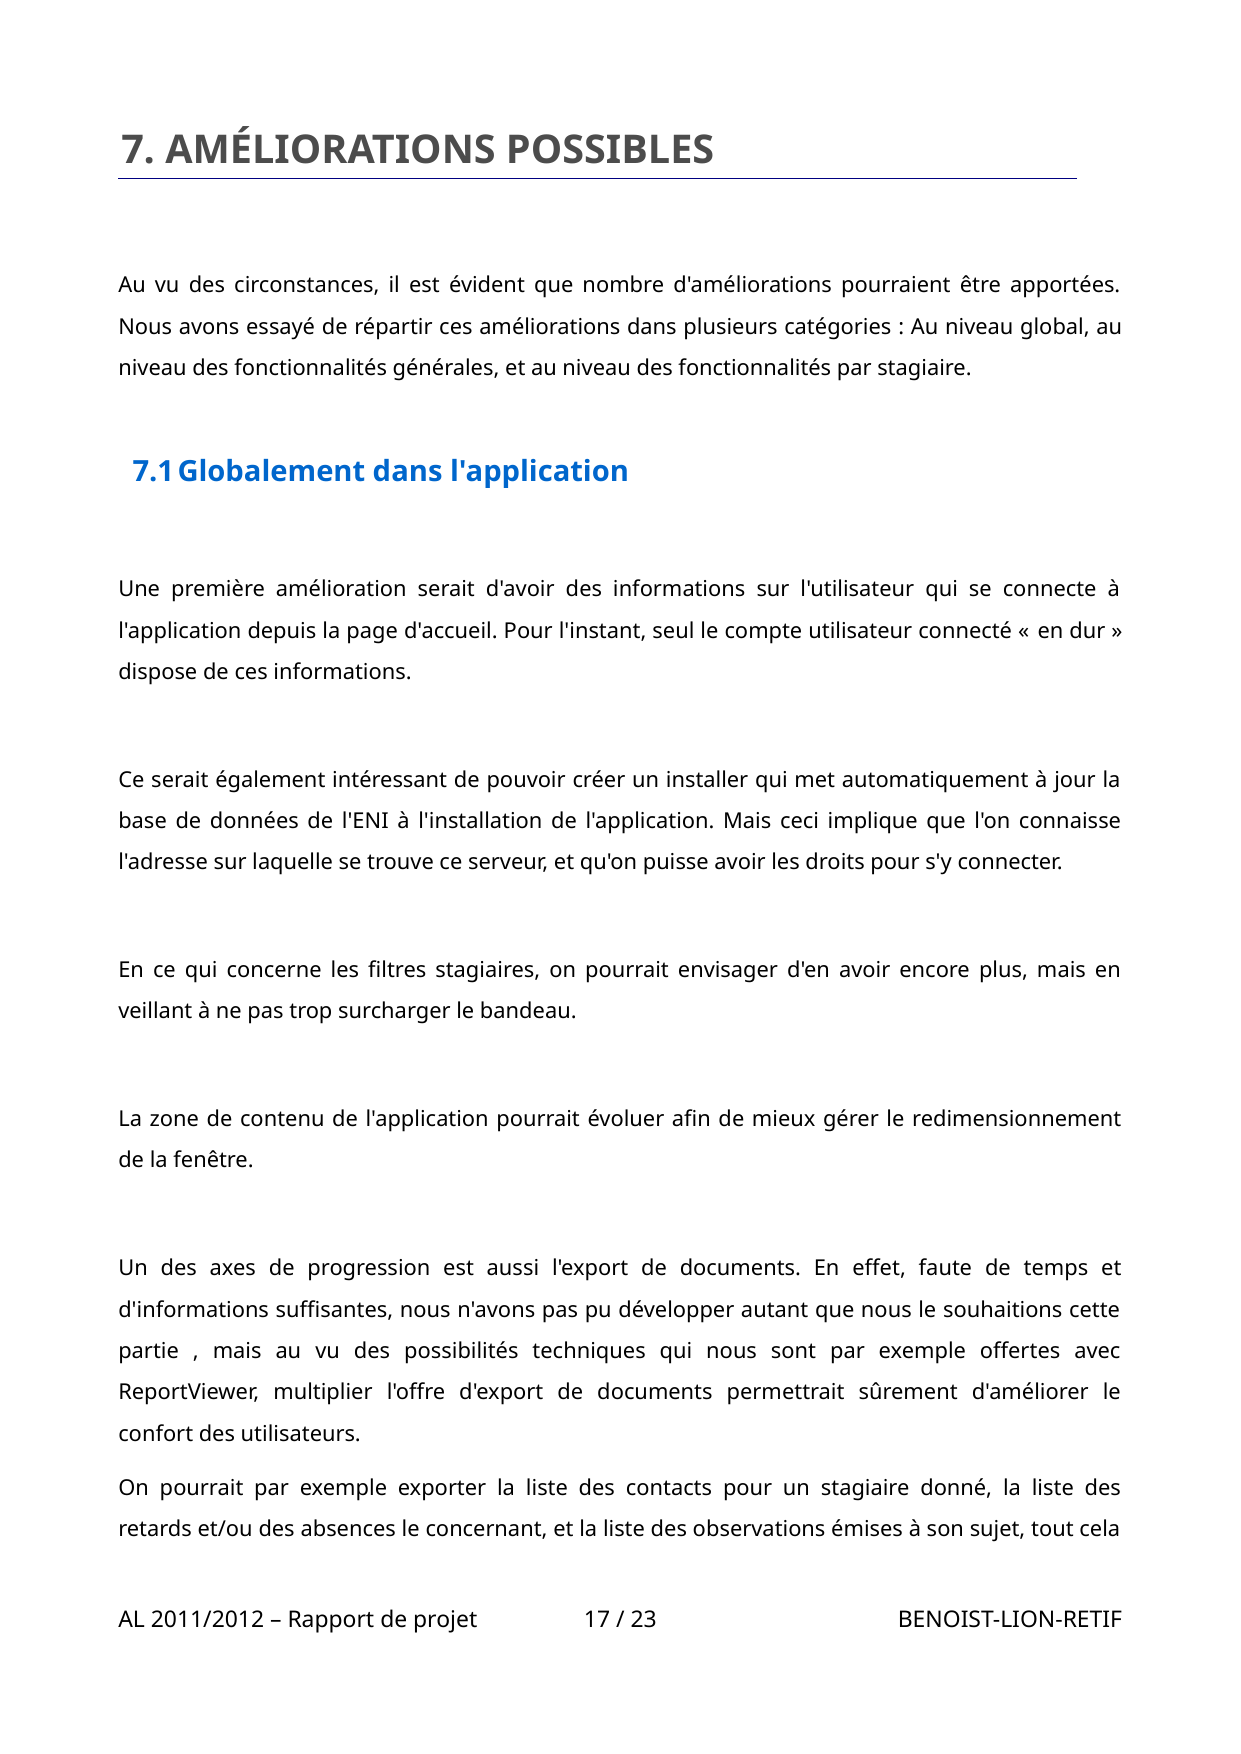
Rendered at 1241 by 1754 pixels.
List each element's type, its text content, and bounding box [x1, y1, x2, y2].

subtitle 7. Améliorations possibles [118, 118, 1077, 178]
text En ce qui concerne les filtres stagiaires, on pourrait envisager d'en avoir encore plus, mais en veillant à ne pas trop surcharger le bandeau. [118, 944, 1122, 1027]
text On pourrait par exemple exporter la liste des contacts pour un stagiaire donné, la liste des retards et/ou des absences le concernant, et la liste des observations émises à son sujet, tout cela [118, 1462, 1122, 1544]
text Un des axes de progression est aussi l'export de documents. En effet, faute de temps et d'informations suffisantes, nous n'avons pas pu développer autant que nous le souhaitions cette partie , mais au vu des possibilités techniques qui nous sont par exemple offertes avec ReportViewer, multiplier l'offre d'export de documents permettrait sûrement d'améliorer le confort des utilisateurs. [118, 1243, 1122, 1449]
subtitle 7.1 Globalement dans l'application [132, 450, 1122, 490]
text Au vu des circonstances, il est évident que nombre d'améliorations pourraient être apportées. Nous avons essayé de répartir ces améliorations dans plusieurs catégories : Au niveau global, au niveau des fonctionnalités générales, et au niveau des fonctionnalités par stagiaire. [118, 260, 1122, 384]
text Une première amélioration serait d'avoir des informations sur l'utilisateur qui se connecte à l'application depuis la page d'accueil. Pour l'instant, seul le compte utilisateur connecté « en dur » dispose de ces informations. [118, 564, 1122, 688]
text Ce serait également intéressant de pouvoir créer un installer qui met automatiquement à jour la base de données de l'ENI à l'installation de l'application. Mais ceci implique que l'on connaisse l'adresse sur laquelle se trouve ce serveur, et qu'on puisse avoir les droits pour s'y connecter. [118, 754, 1122, 878]
text La zone de contenu de l'application pourrait évoluer afin de mieux gérer le redimensionnement de la fenêtre. [118, 1093, 1122, 1176]
